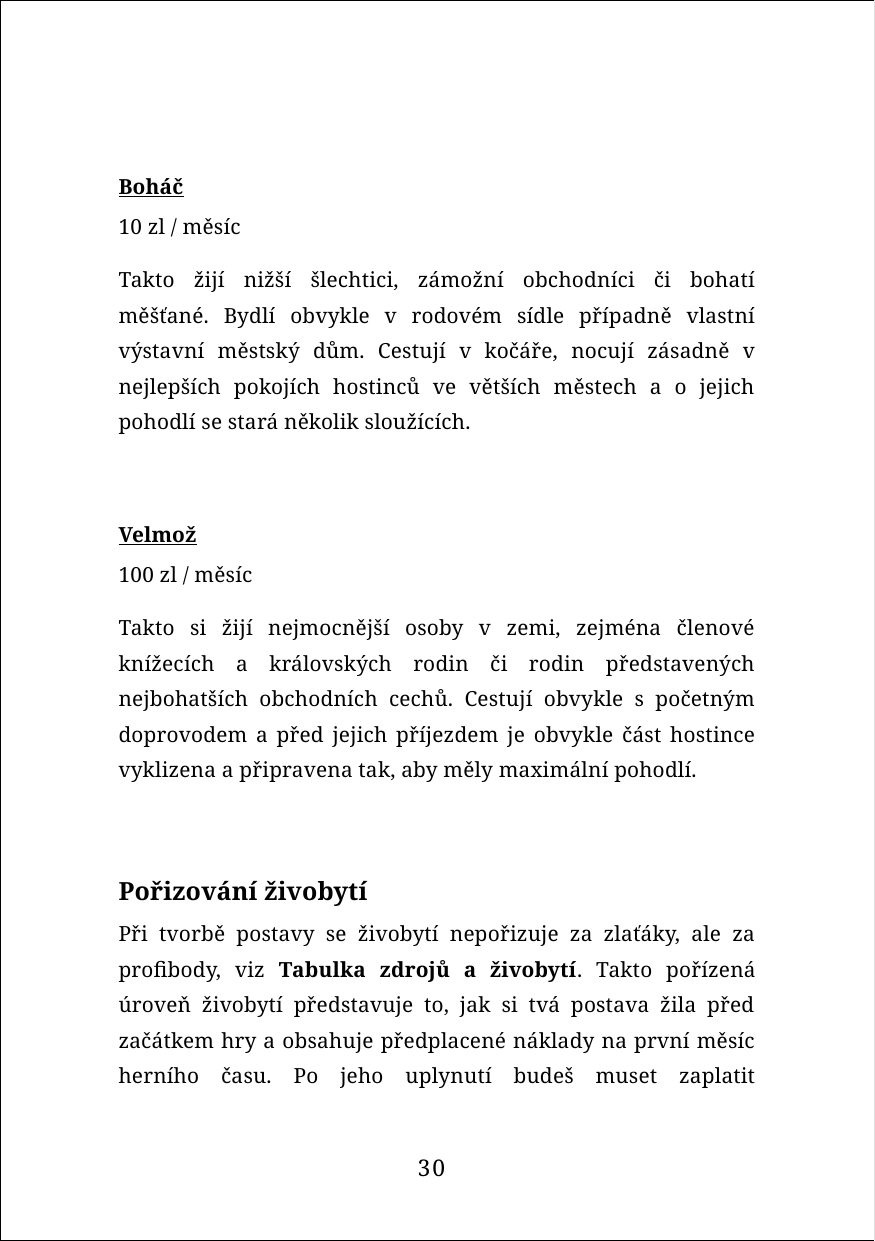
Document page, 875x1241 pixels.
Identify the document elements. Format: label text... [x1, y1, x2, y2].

text Při tvorbě postavy se živobytí nepořizuje za zlaťáky, ale za profibody, viz Tabulka zdrojů a živobytí. Takto pořízená úroveň živobytí představuje to, jak si tvá postava žila před začátkem hry a obsahuje předplacené náklady na první měsíc herního času. Po jeho uplynutí budeš muset zaplatit [118, 919, 756, 1090]
subtitle Boháč [118, 172, 756, 200]
text 100 zl / měsíc [118, 560, 756, 588]
text 10 zl / měsíc [118, 212, 756, 240]
subtitle Velmož [118, 520, 756, 548]
text Takto žijí nižší šlechtici, zámožní obchodníci či bohatí měšťané. Bydlí obvykle v rodovém sídle případně vlastní výstavní městský dům. Cestují v kočáře, nocují zásadně v nejlepších pokojích hostinců ve větších městech a o jejich pohodlí se stará několik sloužících. [118, 265, 756, 436]
subtitle Pořizování živobytí [118, 873, 756, 907]
text Takto si žijí nejmocnější osoby v zemi, zejména členové knížecích a královských rodin či rodin představených nejbohatších obchodních cechů. Cestují obvykle s početným doprovodem a před jejich příjezdem je obvykle část hostince vyklizena a připravena tak, aby měly maximální pohodlí. [118, 613, 756, 784]
